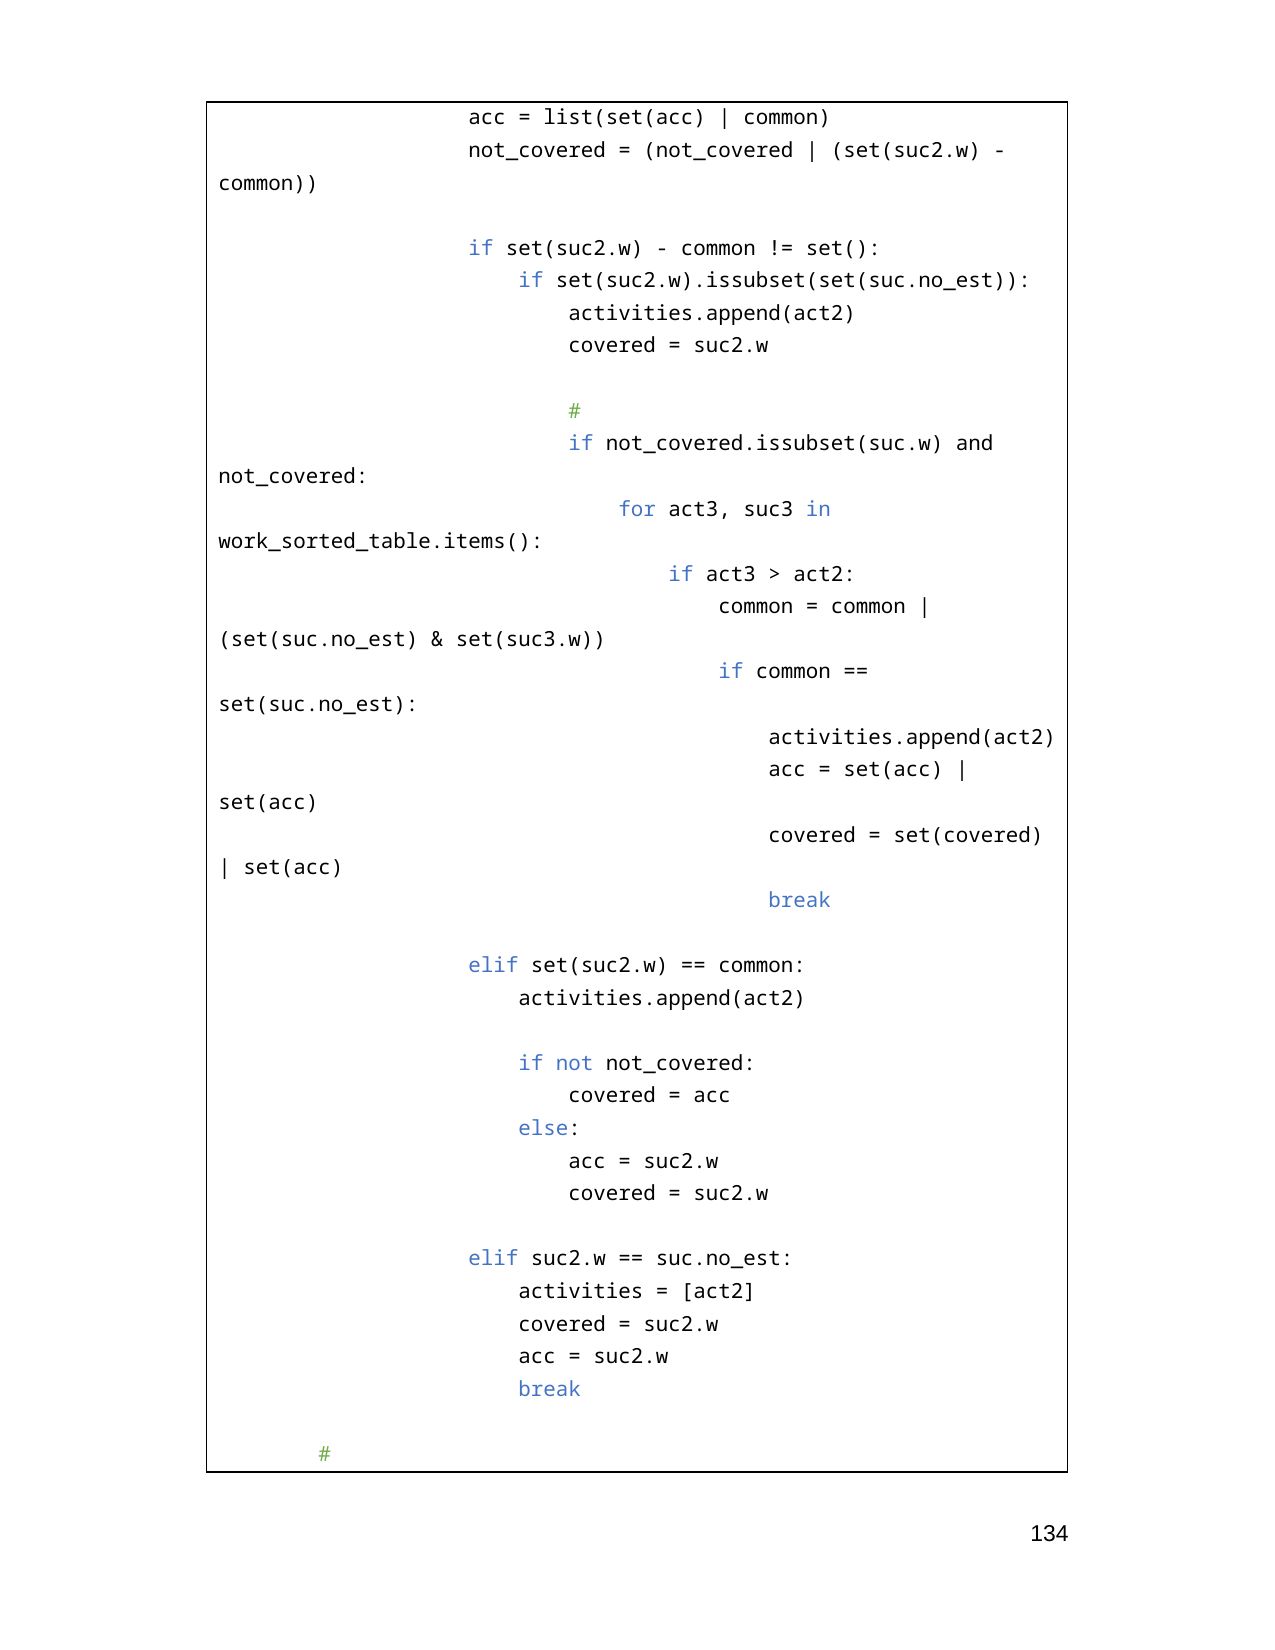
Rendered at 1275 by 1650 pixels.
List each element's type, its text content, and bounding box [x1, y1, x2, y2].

table_header acc = list(set(acc) | common) not_covered = (not_covered | (set(suc2.w) - common)) if set(suc2.w) - common != set(): if set(suc2.w).issubset(set(suc.no_est)): activities.append(act2) covered = suc2.w # if not_covered.issubset(suc.w) and not_covered: for act3, suc3 in work_sorted_table.items(): if act3 > act2: common = common | (set(suc.no_est) & set(suc3.w)) if common == set(suc.no_est): activities.append(act2) acc = set(acc) | set(acc) covered = set(covered) | set(acc) break elif set(suc2.w) == common: activities.append(act2) if not not_covered: covered = acc else: acc = suc2.w covered = suc2.w elif suc2.w == suc.no_est: activities = [act2] covered = suc2.w acc = suc2.w break # [207, 103, 1067, 1471]
